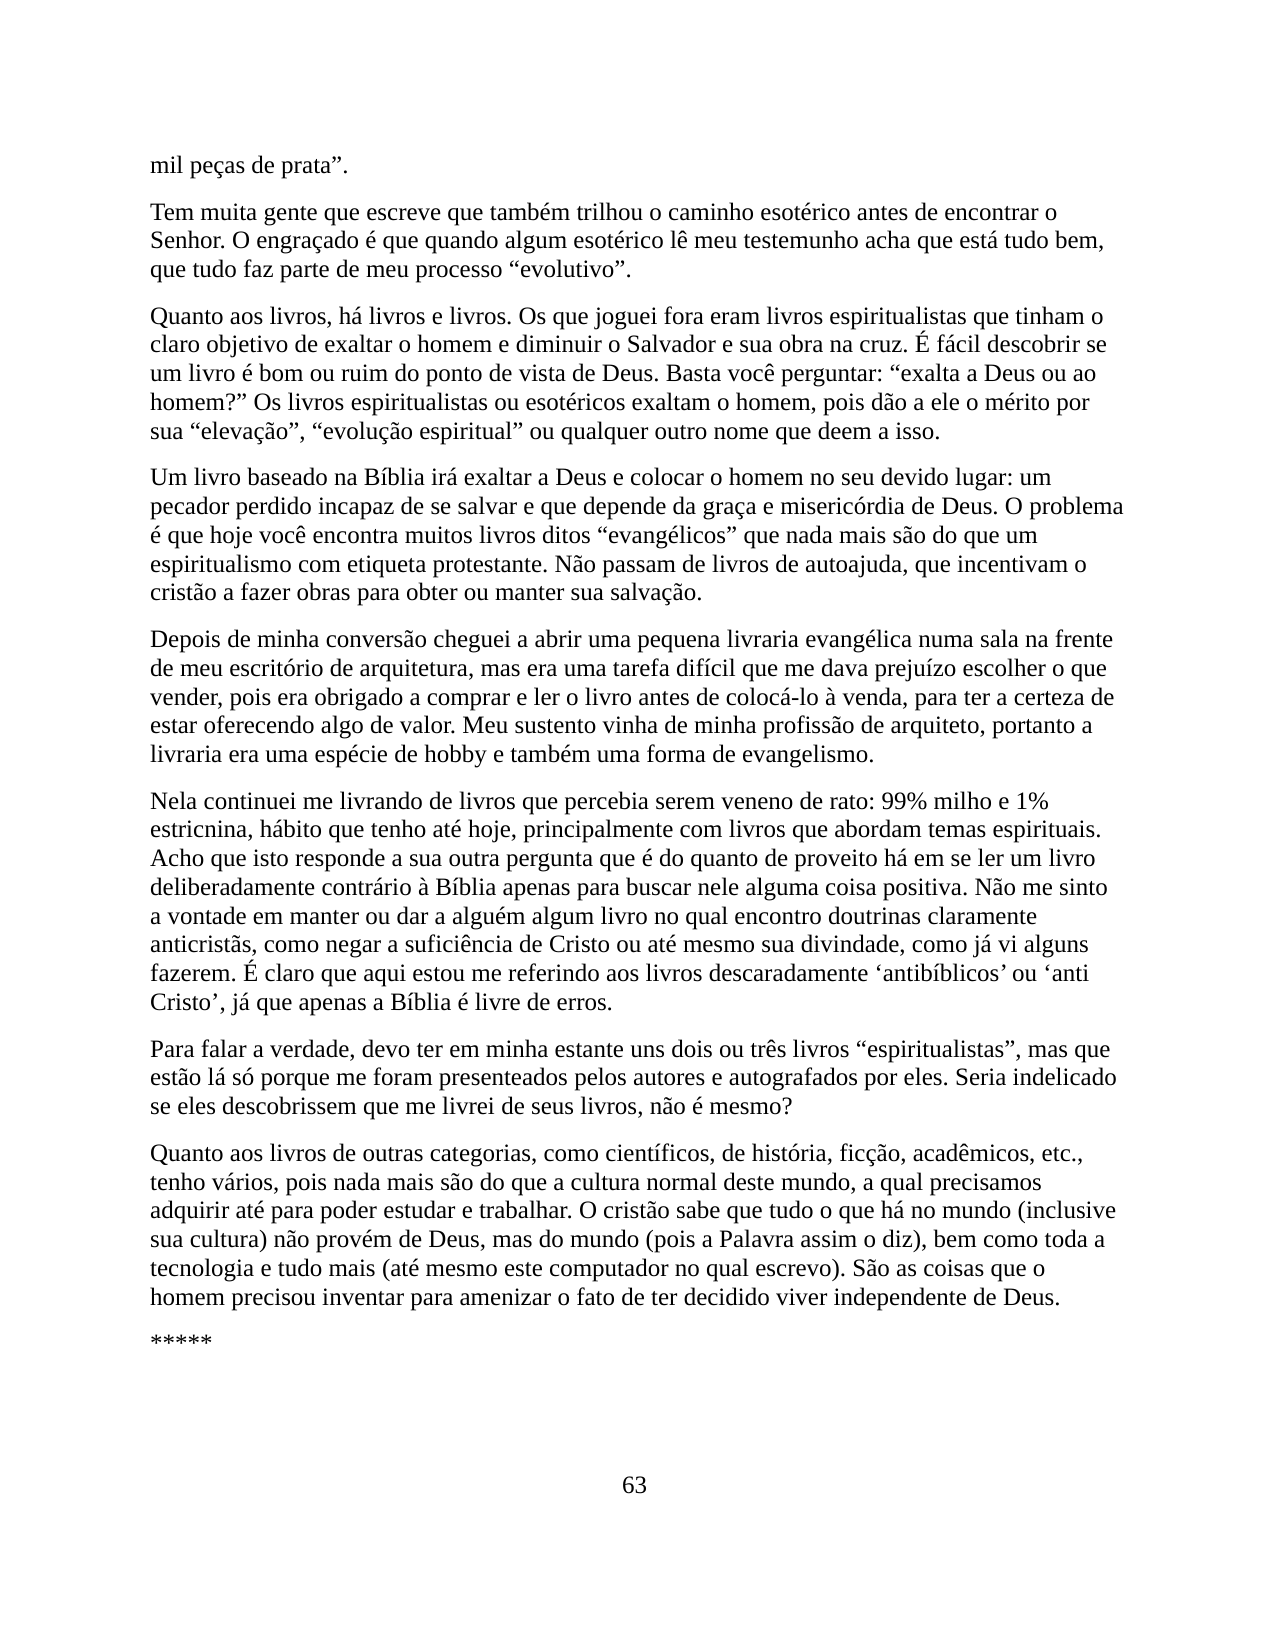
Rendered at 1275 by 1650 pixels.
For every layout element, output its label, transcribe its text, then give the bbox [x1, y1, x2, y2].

text Para falar a verdade, devo ter em minha estante uns dois ou três livros “espiritualistas”, mas que estão lá só porque me foram presenteados pelos autores e autografados por eles. Seria indelicado se eles descobrissem que me livrei de seus livros, não é mesmo? [150, 1034, 1125, 1120]
text ***** [150, 1328, 1125, 1357]
text Quanto aos livros, há livros e livros. Os que joguei fora eram livros espiritualistas que tinham o claro objetivo de exaltar o homem e diminuir o Salvador e sua obra na cruz. É fácil descobrir se um livro é bom ou ruim do ponto de vista de Deus. Basta você perguntar: “exalta a Deus ou ao homem?” Os livros espiritualistas ou esotéricos exaltam o homem, pois dão a ele o mérito por sua “elevação”, “evolução espiritual” ou qualquer outro nome que deem a isso. [150, 301, 1125, 444]
text Depois de minha conversão cheguei a abrir uma pequena livraria evangélica numa sala na frente de meu escritório de arquitetura, mas era uma tarefa difícil que me dava prejuízo escolher o que vender, pois era obrigado a comprar e ler o livro antes de colocá-lo à venda, para ter a certeza de estar oferecendo algo de valor. Meu sustento vinha de minha profissão de arquiteto, portanto a livraria era uma espécie de hobby e também uma forma de evangelismo. [150, 624, 1125, 768]
text mil peças de prata”. [150, 150, 1125, 179]
text Nela continuei me livrando de livros que percebia serem veneno de rato: 99% milho e 1% estricnina, hábito que tenho até hoje, principalmente com livros que abordam temas espirituais. Acho que isto responde a sua outra pergunta que é do quanto de proveito há em se ler um livro deliberadamente contrário à Bíblia apenas para buscar nele alguma coisa positiva. Não me sinto a vontade em manter ou dar a alguém algum livro no qual encontro doutrinas claramente anticristãs, como negar a suficiência de Cristo ou até mesmo sua divindade, como já vi alguns fazerem. É claro que aqui estou me referindo aos livros descaradamente ‘antibíblicos’ ou ‘anti Cristo’, já que apenas a Bíblia é livre de erros. [150, 786, 1125, 1016]
text Um livro baseado na Bíblia irá exaltar a Deus e colocar o homem no seu devido lugar: um pecador perdido incapaz de se salvar e que depende da graça e misericórdia de Deus. O problema é que hoje você encontra muitos livros ditos “evangélicos” que nada mais são do que um espiritualismo com etiqueta protestante. Não passam de livros de autoajuda, que incentivam o cristão a fazer obras para obter ou manter sua salvação. [150, 462, 1125, 606]
text Quanto aos livros de outras categorias, como científicos, de história, ficção, acadêmicos, etc., tenho vários, pois nada mais são do que a cultura normal deste mundo, a qual precisamos adquirir até para poder estudar e trabalhar. O cristão sabe que tudo o que há no mundo (inclusive sua cultura) não provém de Deus, mas do mundo (pois a Palavra assim o diz), bem como toda a tecnologia e tudo mais (até mesmo este computador no qual escrevo). São as coisas que o homem precisou inventar para amenizar o fato de ter decidido viver independente de Deus. [150, 1138, 1125, 1310]
text Tem muita gente que escreve que também trilhou o caminho esotérico antes de encontrar o Senhor. O engraçado é que quando algum esotérico lê meu testemunho acha que está tudo bem, que tudo faz parte de meu processo “evolutivo”. [150, 197, 1125, 283]
